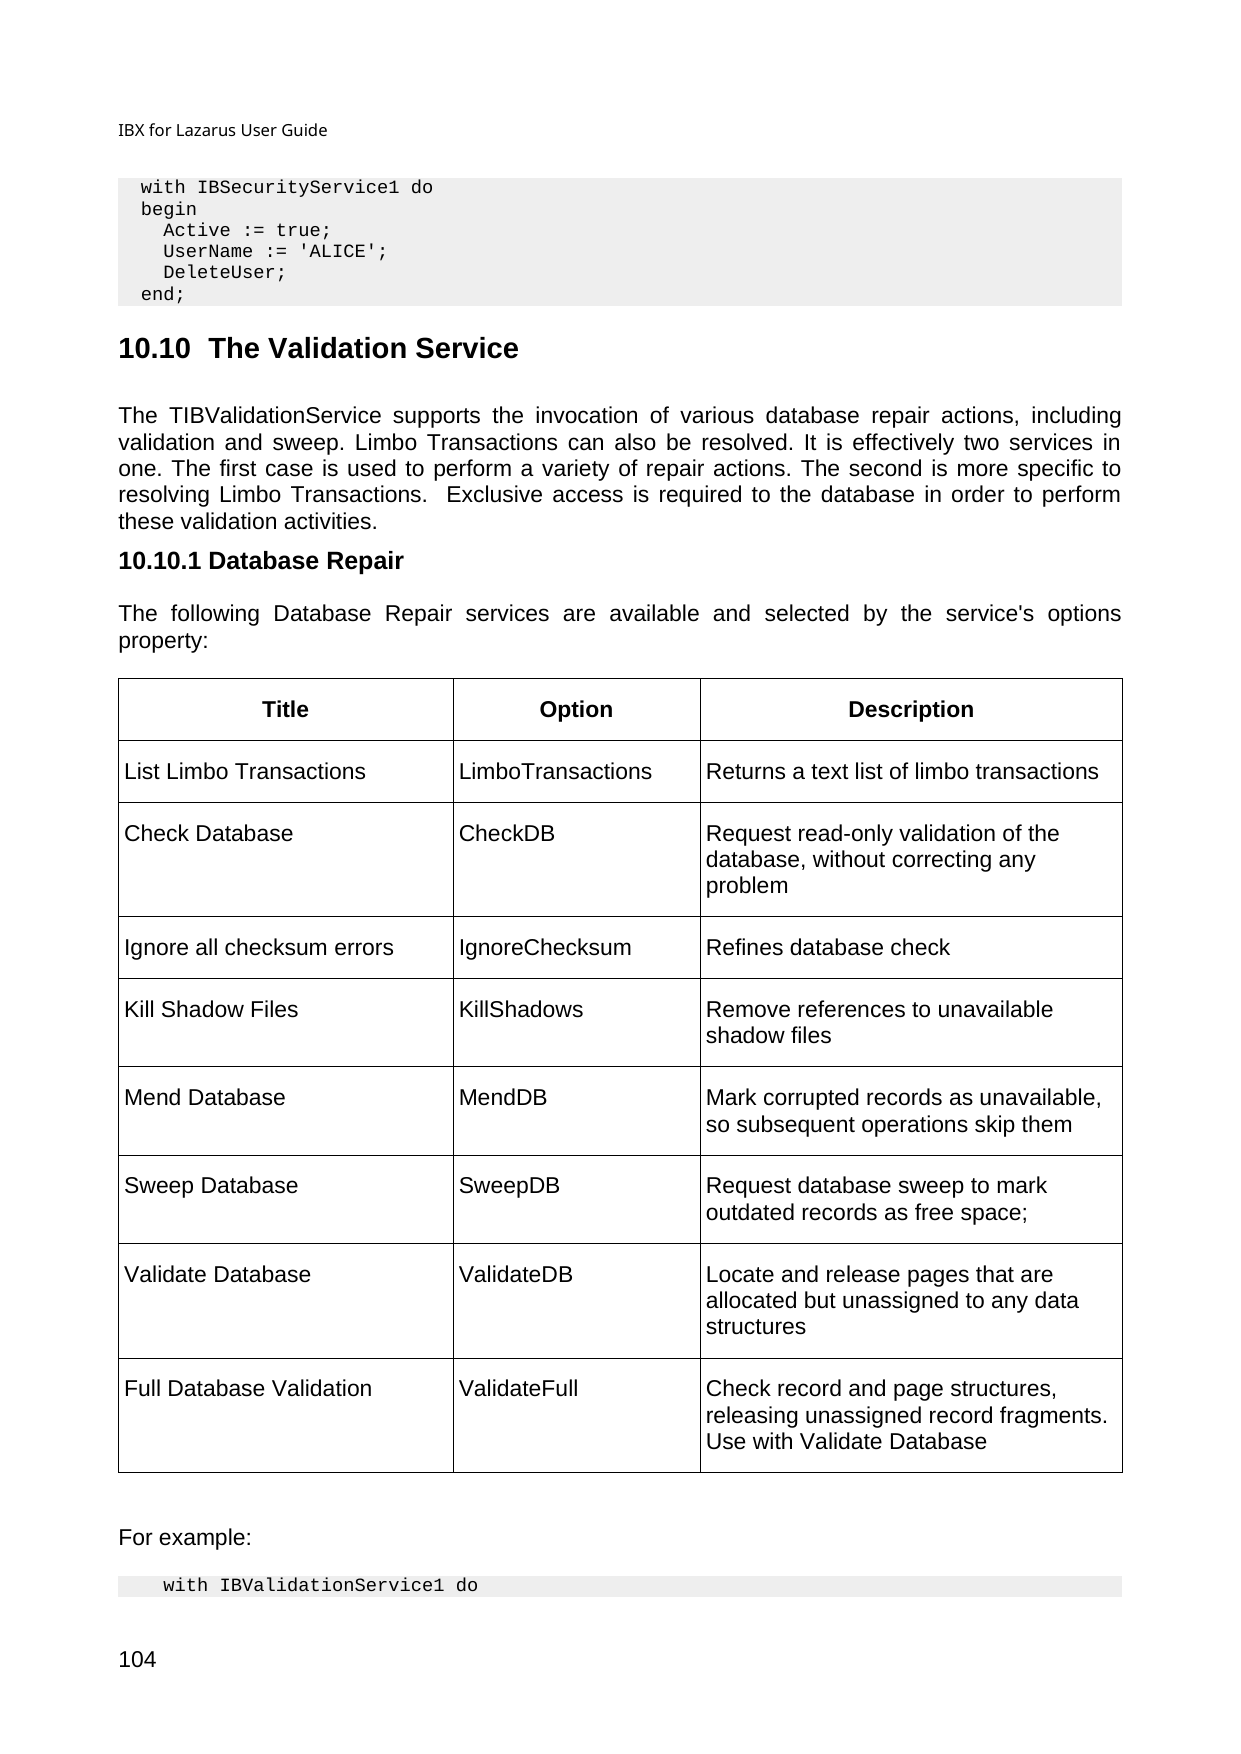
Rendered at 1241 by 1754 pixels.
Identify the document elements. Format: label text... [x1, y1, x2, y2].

table_cell Mark corrupted records as unavailable, so subsequent operations skip them [701, 1067, 1122, 1154]
table_cell MendDB [454, 1067, 700, 1154]
table_cell Full Database Validation [119, 1359, 453, 1472]
table_cell Check record and page structures, releasing unassigned record fragments. Use with Validate Database [701, 1359, 1122, 1472]
table_cell Validate Database [119, 1244, 453, 1357]
table_cell ValidateFull [454, 1359, 700, 1472]
table_header Title [119, 679, 453, 740]
table_cell Sweep Database [119, 1156, 453, 1243]
text The TIBValidationService supports the invocation of various database repair actions, including validation and sweep. Limbo Transactions can also be resolved. It is effectively two services in one. The first case is used to perform a variety of repair actions. The second is more specific to resolving Limbo Transactions. Exclusive access is required to the database in order to perform these validation activities. [118, 402, 1122, 534]
table_cell Ignore all checksum errors [119, 917, 453, 978]
text begin [118, 199, 1122, 221]
table_cell Mend Database [119, 1067, 453, 1154]
table_cell Returns a text list of limbo transactions [701, 741, 1122, 802]
table_cell Remove references to unavailable shadow files [701, 979, 1122, 1066]
text with IBValidationService1 do [118, 1576, 1122, 1597]
table_cell Check Database [119, 803, 453, 916]
table_cell ValidateDB [454, 1244, 700, 1357]
table_cell IgnoreChecksum [454, 917, 700, 978]
table_cell LimboTransactions [454, 741, 700, 802]
text with IBSecurityService1 do [118, 178, 1122, 199]
table_cell Request read-only validation of the database, without correcting any problem [701, 803, 1122, 916]
table_cell Kill Shadow Files [119, 979, 453, 1066]
text end; [118, 284, 1122, 306]
text For example: [118, 1524, 1122, 1550]
table_cell SweepDB [454, 1156, 700, 1243]
subtitle Database Repair [118, 546, 1122, 575]
table_cell Refines database check [701, 917, 1122, 978]
table_cell Request database sweep to mark outdated records as free space; [701, 1156, 1122, 1243]
table_cell Locate and release pages that are allocated but unassigned to any data structures [701, 1244, 1122, 1357]
table_cell CheckDB [454, 803, 700, 916]
text The following Database Repair services are available and selected by the service's options property: [118, 600, 1122, 653]
table_cell KillShadows [454, 979, 700, 1066]
subtitle The Validation Service [118, 331, 1122, 365]
text Active := true; [118, 221, 1122, 242]
table_header Description [701, 679, 1122, 740]
table_header Option [454, 679, 700, 740]
text DeleteUser; [118, 263, 1122, 284]
table_cell List Limbo Transactions [119, 741, 453, 802]
text UserName := 'ALICE'; [118, 242, 1122, 263]
